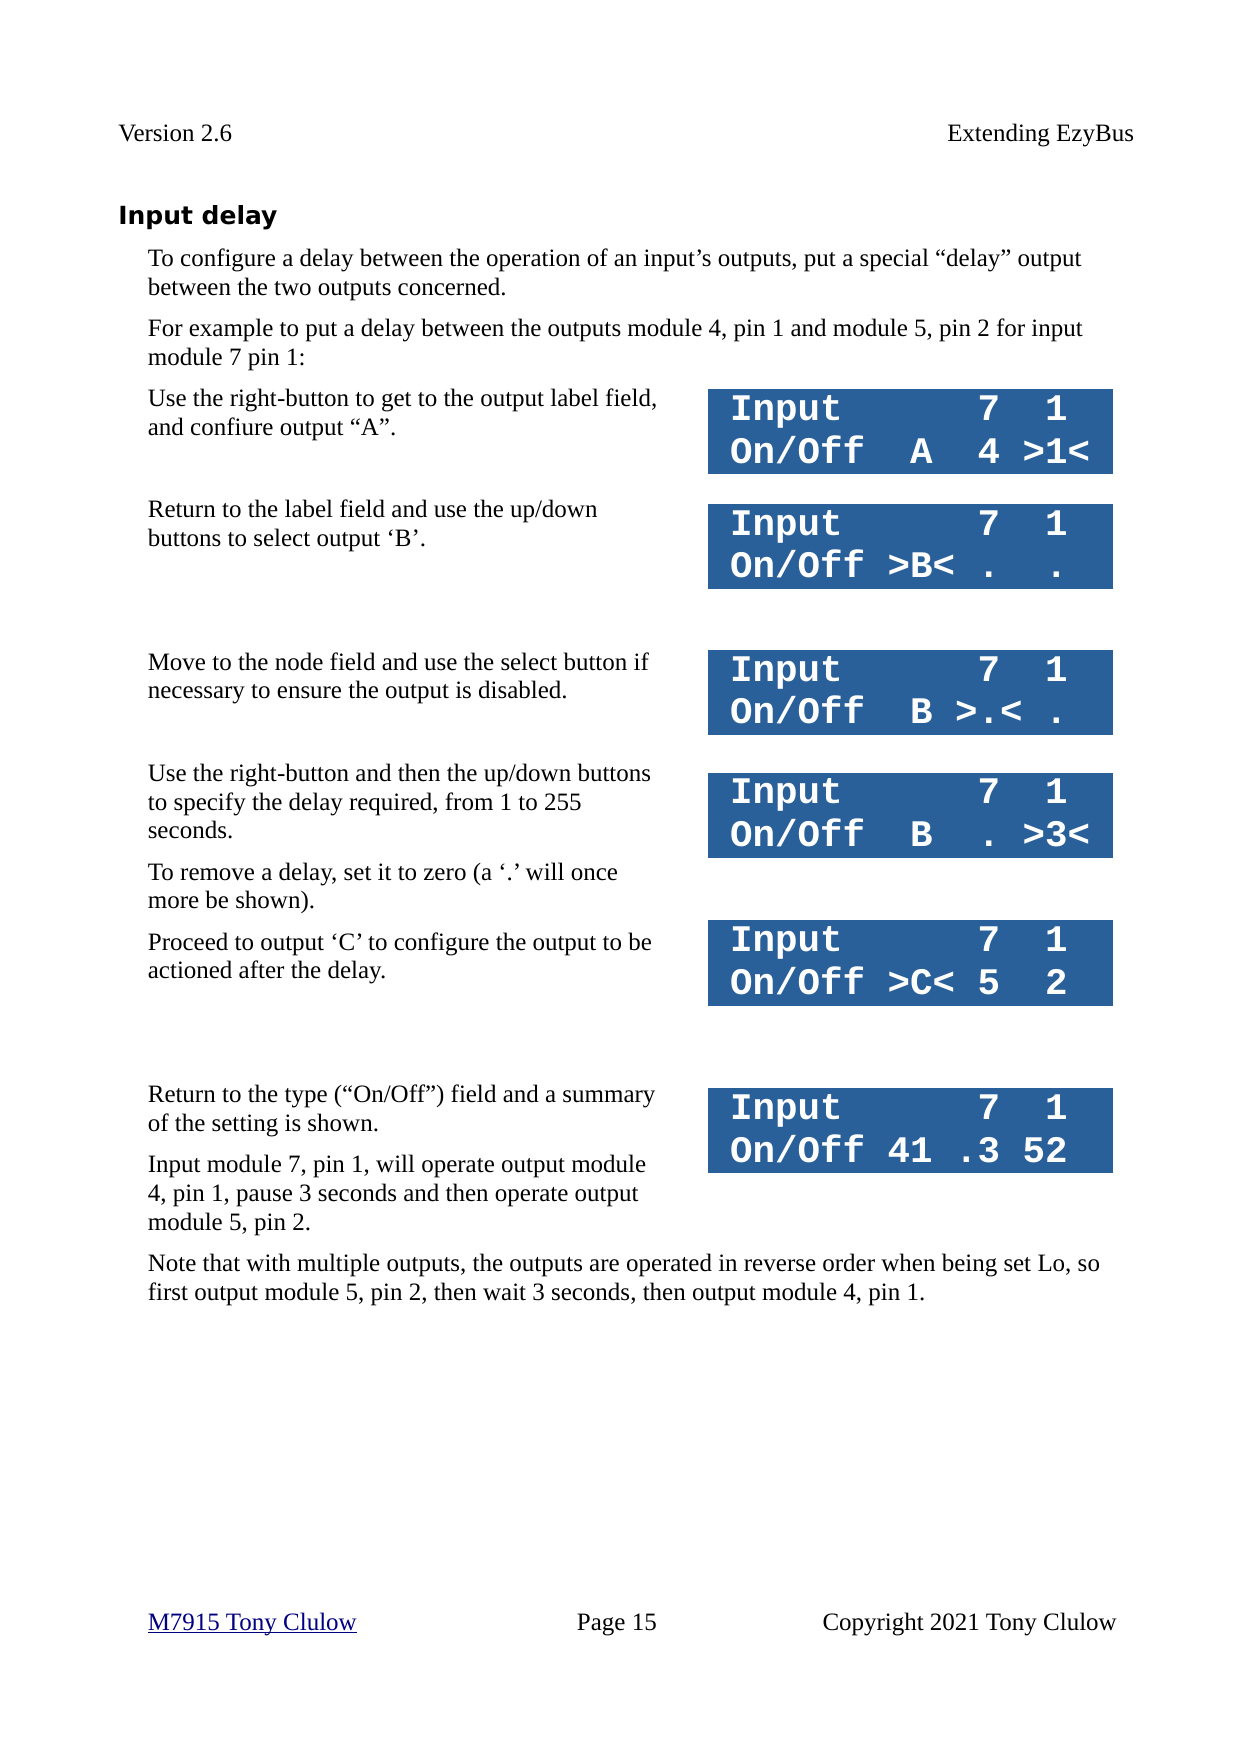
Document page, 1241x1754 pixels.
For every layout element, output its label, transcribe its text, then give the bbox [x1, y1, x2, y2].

text For example to put a delay between the outputs module 4, pin 1 and module 5, pin 2 for input module 7 pin 1: [148, 313, 1134, 371]
text Note that with multiple outputs, the outputs are operated in reverse order when being set Lo, so first output module 5, pin 2, then wait 3 seconds, then output module 4, pin 1. [148, 1248, 1134, 1306]
text Move to the node field and use the select button if necessary to ensure the output is disabled. [148, 647, 1134, 704]
text Input module 7, pin 1, will operate output module 4, pin 1, pause 3 seconds and then operate output module 5, pin 2. [148, 1149, 1134, 1236]
text Proceed to output ‘C’ to configure the output to be actioned after the delay. [148, 927, 1134, 984]
text Return to the type (“On/Off”) field and a summary of the setting is shown. [148, 1079, 1134, 1137]
text Use the right-button and then the up/down buttons to specify the delay required, from 1 to 255 seconds. [148, 758, 1134, 844]
subtitle Input delay [118, 201, 1134, 231]
text Return to the label field and use the up/down buttons to select output ‘B’. [148, 494, 1134, 552]
text To configure a delay between the operation of an input’s outputs, put a special “delay” output between the two outputs concerned. [148, 243, 1134, 301]
text Use the right-button to get to the output label field, and confiure output “A”. [148, 383, 1134, 441]
text To remove a delay, set it to zero (a ‘.’ will once more be shown). [148, 857, 1134, 914]
